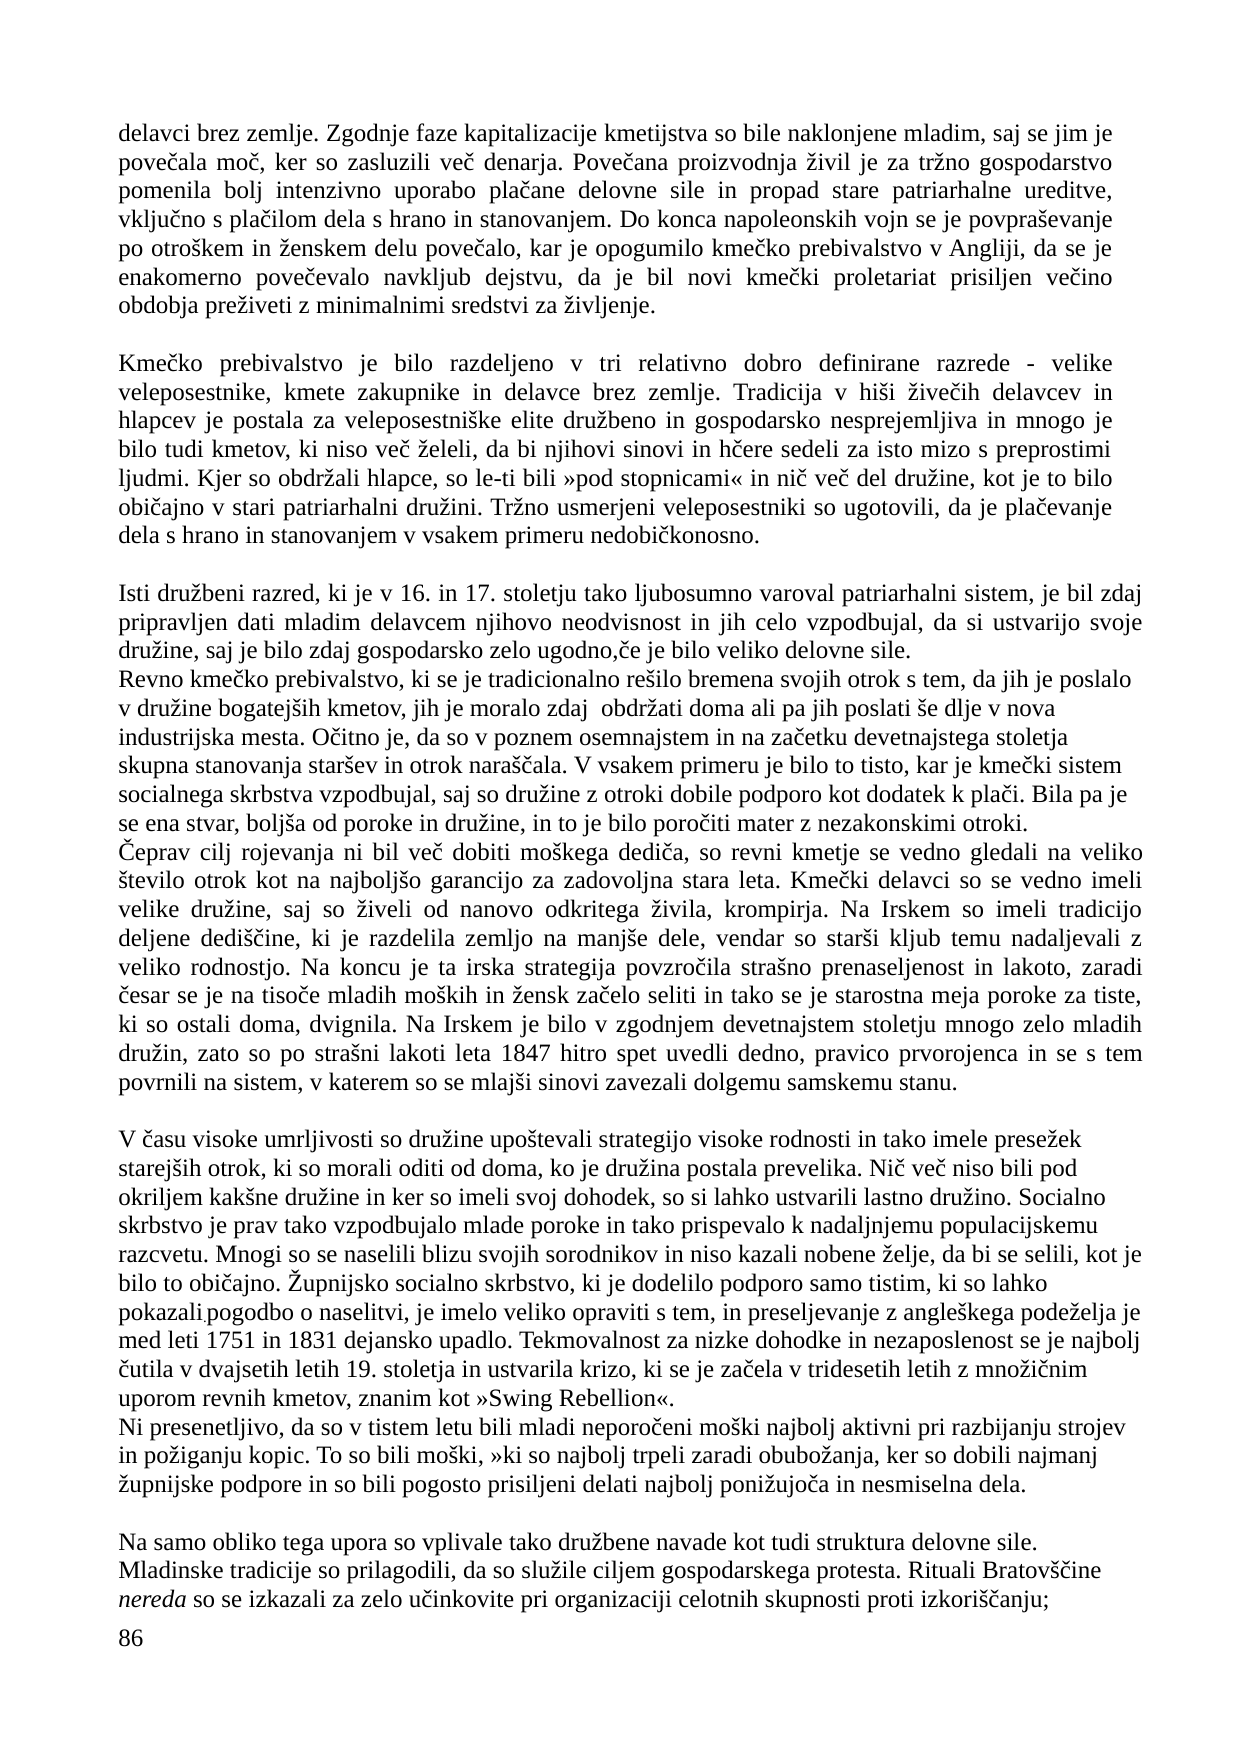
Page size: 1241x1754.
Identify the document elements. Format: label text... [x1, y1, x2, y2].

text delavci brez zemlje. Zgodnje faze kapitalizacije kmetijstva so bile naklonjene mladim, saj se jim je povečala moč, ker so zasluzili več denarja. Povečana proizvodnja živil je za tržno gospodarstvo pomenila bolj intenzivno uporabo plačane delovne sile in propad stare patriarhalne ureditve, vključno s plačilom dela s hrano in stanovanjem. Do konca napoleonskih vojn se je povpraševanje po otroškem in ženskem delu povečalo, kar je opogumilo kmečko prebivalstvo v Angliji, da se je enakomerno povečevalo navkljub dejstvu, da je bil novi kmečki proletariat prisiljen večino obdobja preživeti z minimalnimi sredstvi za življenje. [118, 118, 1114, 319]
text Ni presenetljivo, da so v tistem letu bili mladi neporočeni moški najbolj aktivni pri razbijanju strojev in požiganju kopic. To so bili moški, »ki so najbolj trpeli zaradi obubožanja, ker so dobili najmanj župnijske podpore in so bili pogosto prisiljeni delati najbolj ponižujoča in nesmiselna dela. [118, 1412, 1129, 1498]
text Isti družbeni razred, ki je v 16. in 17. stoletju tako ljubosumno varoval patriarhalni sistem, je bil zdaj pripravljen dati mladim delavcem njihovo neodvisnost in jih celo vzpodbujal, da si ustvarijo svoje družine, saj je bilo zdaj gospodarsko zelo ugodno,če je bilo veliko delovne sile. [118, 578, 1144, 664]
text Kmečko prebivalstvo je bilo razdeljeno v tri relativno dobro definirane razrede - velike veleposestnike, kmete zakupnike in delavce brez zemlje. Tradicija v hiši živečih delavcev in hlapcev je postala za veleposestniške elite družbeno in gospodarsko nesprejemljiva in mnogo je bilo tudi kmetov, ki niso več želeli, da bi njihovi sinovi in hčere sedeli za isto mizo s preprostimi ljudmi. Kjer so obdržali hlapce, so le-ti bili »pod stopnicami« in nič več del družine, kot je to bilo običajno v stari patriarhalni družini. Tržno usmerjeni veleposestniki so ugotovili, da je plačevanje dela s hrano in stanovanjem v vsakem primeru nedobičkonosno. [118, 348, 1114, 549]
text Na samo obliko tega upora so vplivale tako družbene navade kot tudi struktura delovne sile. Mladinske tradicije so prilagodili, da so služile ciljem gospodarskega protesta. Rituali Bratovščine nereda so se izkazali za zelo učinkovite pri organizaciji celotnih skupnosti proti izkoriščanju; [118, 1527, 1129, 1613]
text V času visoke umrljivosti so družine upoštevali strategijo visoke rodnosti in tako imele presežek starejših otrok, ki so morali oditi od doma, ko je družina postala prevelika. Nič več niso bili pod okriljem kakšne družine in ker so imeli svoj dohodek, so si lahko ustvarili lastno družino. Socialno skrbstvo je prav tako vzpodbujalo mlade poroke in tako prispevalo k nadaljnjemu populacijskemu razcvetu. Mnogi so se naselili blizu svojih sorodnikov in niso kazali nobene želje, da bi se selili, kot je bilo to običajno. Župnijsko socialno skrbstvo, ki je dodelilo podporo samo tistim, ki so lahko pokazali.pogodbo o naselitvi, je imelo veliko opraviti s tem, in preseljevanje z angleškega podeželja je med leti 1751 in 1831 dejansko upadlo. Tekmovalnost za nizke dohodke in nezaposlenost se je najbolj čutila v dvajsetih letih 19. stoletja in ustvarila krizo, ki se je začela v tridesetih letih z množičnim uporom revnih kmetov, znanim kot »Swing Rebellion«. [118, 1124, 1149, 1412]
text Čeprav cilj rojevanja ni bil več dobiti moškega dediča, so revni kmetje se vedno gledali na veliko število otrok kot na najboljšo garancijo za zadovoljna stara leta. Kmečki delavci so se vedno imeli velike družine, saj so živeli od nanovo odkritega živila, krompirja. Na Irskem so imeli tradicijo deljene dediščine, ki je razdelila zemljo na manjše dele, vendar so starši kljub temu nadaljevali z veliko rodnostjo. Na koncu je ta irska strategija povzročila strašno prenaseljenost in lakoto, zaradi česar se je na tisoče mladih moških in žensk začelo seliti in tako se je starostna meja poroke za tiste, ki so ostali doma, dvignila. Na Irskem je bilo v zgodnjem devetnajstem stoletju mnogo zelo mladih družin, zato so po strašni lakoti leta 1847 hitro spet uvedli dedno, pravico prvorojenca in se s tem povrnili na sistem, v katerem so se mlajši sinovi zavezali dolgemu samskemu stanu. [118, 837, 1144, 1096]
text Revno kmečko prebivalstvo, ki se je tradicionalno rešilo bremena svojih otrok s tem, da jih je poslalo v družine bogatejših kmetov, jih je moralo zdaj obdržati doma ali pa jih poslati še dlje v nova industrijska mesta. Očitno je, da so v poznem osemnajstem in na začetku devetnajstega stoletja skupna stanovanja staršev in otrok naraščala. V vsakem primeru je bilo to tisto, kar je kmečki sistem socialnega skrbstva vzpodbujal, saj so družine z otroki dobile podporo kot dodatek k plači. Bila pa je se ena stvar, boljša od poroke in družine, in to je bilo poročiti mater z nezakonskimi otroki. [118, 664, 1144, 837]
